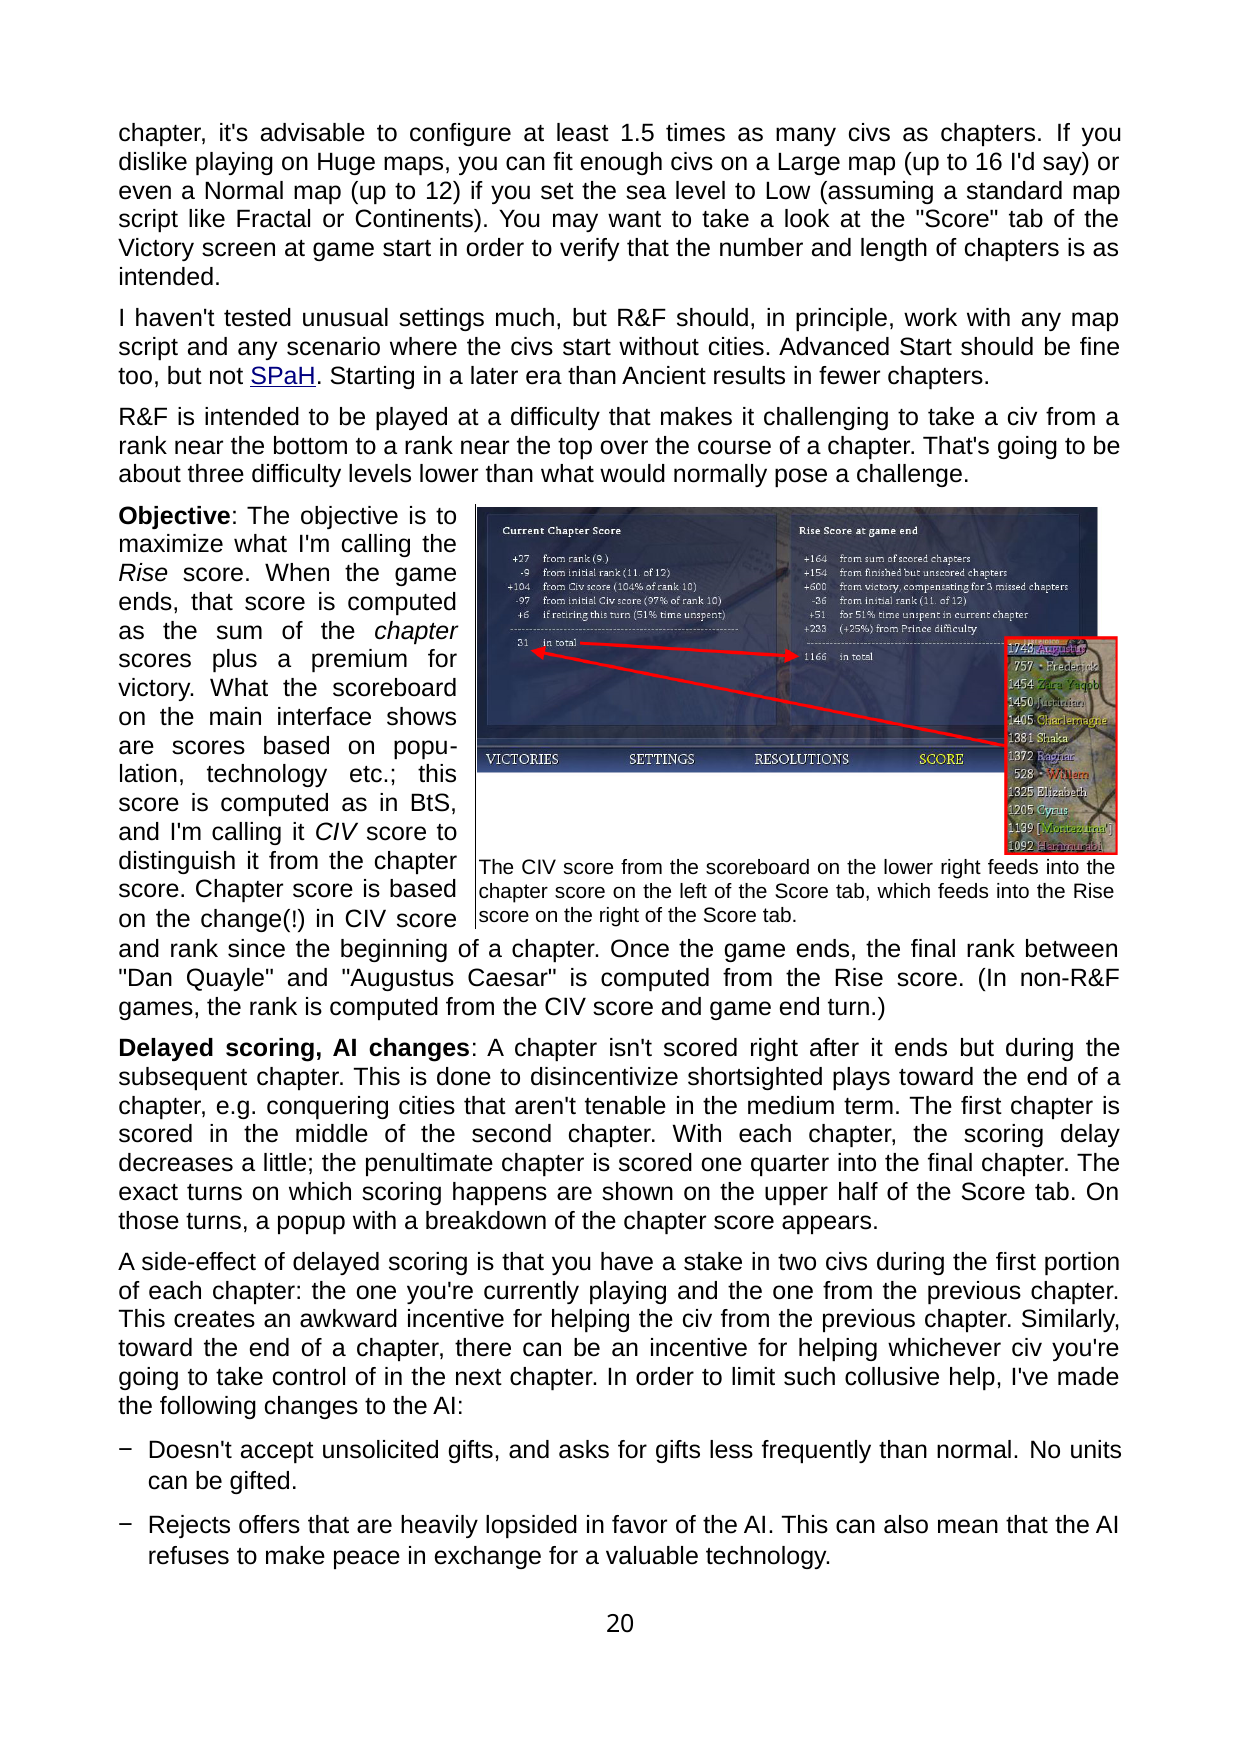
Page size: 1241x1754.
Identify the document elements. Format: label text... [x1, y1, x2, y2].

list Doesn't accept unsolicited gifts, and asks for gifts less frequently than normal. No units can be gifted. [118, 1432, 1122, 1495]
text Objective: The objective is to maximize what I'm calling the Rise score. When the game ends, that score is computed as the sum of the chapter scores plus a premium for victory. What the scoreboard on the main interface shows are scores based on popu­lation, technology etc.; this score is computed as in BtS, and I'm calling it CIV score to distinguish it from the chapter score. Chapter score is based on the change(!) in CIV score and rank since the beginning of a chapter. Once the game ends, the final rank between "Dan Quayle" and "Augustus Caesar" is computed from the Rise score. (In non-R&F games, the rank is computed from the CIV score and game end turn.) [118, 501, 1122, 1021]
text A side-effect of delayed scoring is that you have a stake in two civs during the first portion of each chapter: the one you're currently playing and the one from the previous chapter. This creates an awkward incentive for helping the civ from the previous chapter. Similarly, toward the end of a chapter, there can be an incentive for helping whichever civ you're going to take control of in the next chapter. In order to limit such collusive help, I've made the following changes to the AI: [118, 1247, 1122, 1419]
text R&F is intended to be played at a difficulty that makes it challenging to take a civ from a rank near the bottom to a rank near the top over the course of a chapter. That's going to be about three difficulty levels lower than what would normally pose a challenge. [118, 402, 1122, 488]
picture [476, 506, 1118, 855]
list Rejects offers that are heavily lopsided in favor of the AI. This can also mean that the AI refuses to make peace in exchange for a valuable technology. [118, 1507, 1122, 1570]
text chapter, it's advisable to configure at least 1.5 times as many civs as chapters. If you dislike playing on Huge maps, you can fit enough civs on a Large map (up to 16 I'd say) or even a Normal map (up to 12) if you set the sea level to Low (assuming a standard map script like Fractal or Continents). You may want to take a look at the "Score" tab of the Victory screen at game start in order to verify that the number and length of chapters is as intended. [118, 118, 1122, 291]
text The CIV score from the scoreboard on the lower right feeds into the chapter score on the left of the Score tab, which feeds into the Rise score on the right of the Score tab. [478, 855, 1116, 927]
text Delayed scoring, AI changes: A chapter isn't scored right after it ends but during the subsequent chapter. This is done to disincentivize shortsighted plays toward the end of a chapter, e.g. conquering cities that aren't tenable in the medium term. The first chapter is scored in the middle of the second chapter. With each chapter, the scoring delay decreases a little; the penultimate chapter is scored one quarter into the final chapter. The exact turns on which scoring happens are shown on the upper half of the Score tab. On those turns, a popup with a breakdown of the chapter score appears. [118, 1033, 1122, 1234]
text I haven't tested unusual settings much, but R&F should, in principle, work with any map script and any scenario where the civs start without cities. Advanced Start should be fine too, but not SPaH. Starting in a later era than Ancient results in fewer chapters. [118, 303, 1122, 389]
